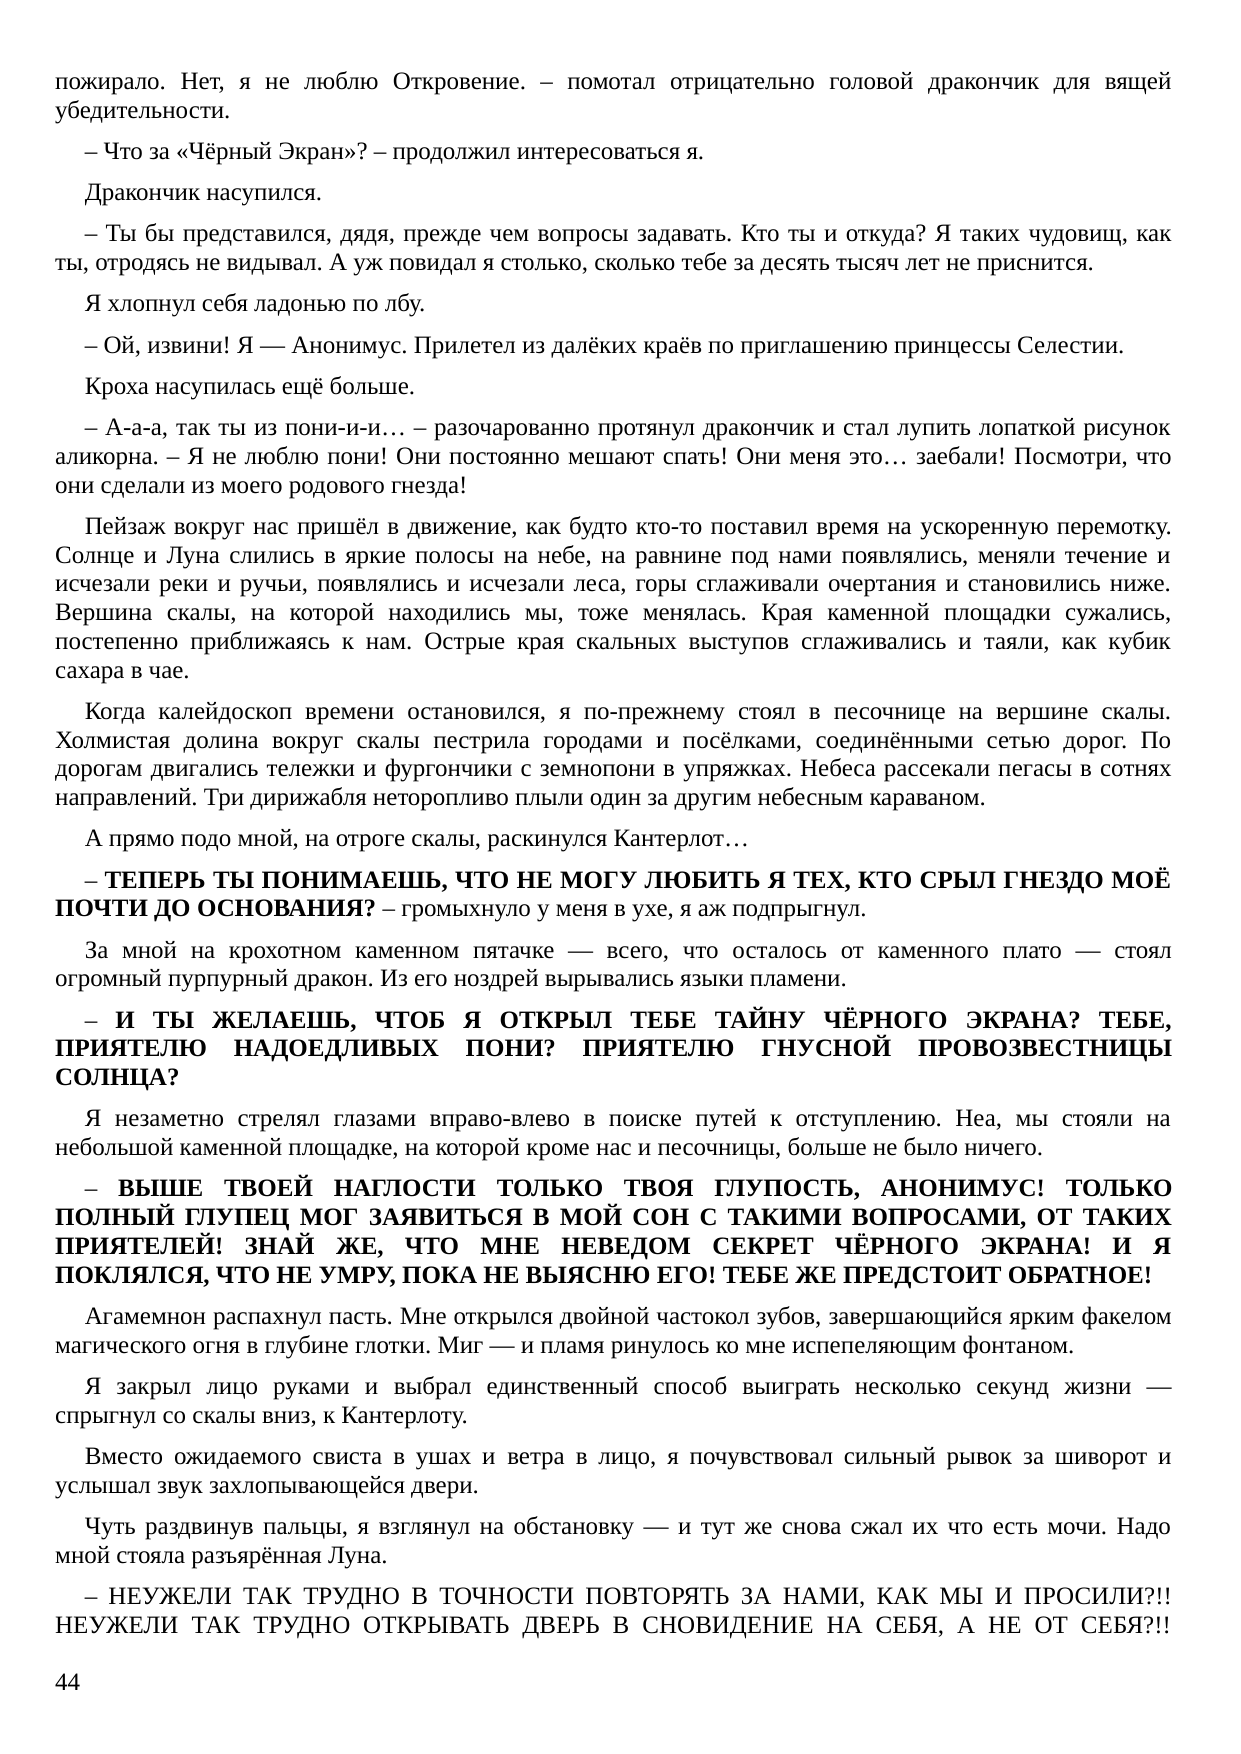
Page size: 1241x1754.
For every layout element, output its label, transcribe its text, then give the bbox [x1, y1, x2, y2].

text Когда калейдоскоп времени остановился, я по-прежнему стоял в песочнице на вершине скалы. Холмистая долина вокруг скалы пестрила городами и посёлками, соединёнными сетью дорог. По дорогам двигались тележки и фургончики с земнопони в упряжках. Небеса рассекали пегасы в сотнях направлений. Три дирижабля неторопливо плыли один за другим небесным караваном. [55, 696, 1173, 811]
text – Ой, извини! Я — Анонимус. Прилетел из далёких краёв по приглашению принцессы Селестии. [55, 330, 1173, 358]
text – И ТЫ ЖЕЛАЕШЬ, ЧТОБ Я ОТКРЫЛ ТЕБЕ ТАЙНУ ЧЁРНОГО ЭКРАНА? ТЕБЕ, ПРИЯТЕЛЮ НАДОЕДЛИВЫХ ПОНИ? ПРИЯТЕЛЮ ГНУСНОЙ ПРОВОЗВЕСТНИЦЫ СОЛНЦА? [55, 1005, 1173, 1091]
text Дракончик насупился. [55, 177, 1173, 206]
text Чуть раздвинув пальцы, я взглянул на обстановку — и тут же снова сжал их что есть мочи. Надо мной стояла разъярённая Луна. [55, 1511, 1173, 1568]
text Я хлопнул себя ладонью по лбу. [55, 288, 1173, 317]
text – Ты бы представился, дядя, прежде чем вопросы задавать. Кто ты и откуда? Я таких чудовищ, как ты, отродясь не видывал. А уж повидал я столько, сколько тебе за десять тысяч лет не приснится. [55, 218, 1173, 276]
text А прямо подо мной, на отроге скалы, раскинулся Кантерлот… [55, 823, 1173, 852]
text Пейзаж вокруг нас пришёл в движение, как будто кто-то поставил время на ускоренную перемотку. Солнце и Луна слились в яркие полосы на небе, на равнине под нами появлялись, меняли течение и исчезали реки и ручьи, появлялись и исчезали леса, горы сглаживали очертания и становились ниже. Вершина скалы, на которой находились мы, тоже менялась. Края каменной площадки сужались, постепенно приближаясь к нам. Острые края скальных выступов сглаживались и таяли, как кубик сахара в чае. [55, 511, 1173, 683]
text – ВЫШЕ ТВОЕЙ НАГЛОСТИ ТОЛЬКО ТВОЯ ГЛУПОСТЬ, АНОНИМУС! ТОЛЬКО ПОЛНЫЙ ГЛУПЕЦ МОГ ЗАЯВИТЬСЯ В МОЙ СОН С ТАКИМИ ВОПРОСАМИ, ОТ ТАКИХ ПРИЯТЕЛЕЙ! ЗНАЙ ЖЕ, ЧТО МНЕ НЕВЕДОМ СЕКРЕТ ЧЁРНОГО ЭКРАНА! И Я ПОКЛЯЛСЯ, ЧТО НЕ УМРУ, ПОКА НЕ ВЫЯСНЮ ЕГО! ТЕБЕ ЖЕ ПРЕДСТОИТ ОБРАТНОЕ! [55, 1173, 1173, 1288]
text Агамемнон распахнул пасть. Мне открылся двойной частокол зубов, завершающийся ярким факелом магического огня в глубине глотки. Миг — и пламя ринулось ко мне испепеляющим фонтаном. [55, 1301, 1173, 1358]
text Вместо ожидаемого свиста в ушах и ветра в лицо, я почувствовал сильный рывок за шиворот и услышал звук захлопывающейся двери. [55, 1441, 1173, 1498]
text Кроха насупилась ещё больше. [55, 371, 1173, 400]
text Я закрыл лицо руками и выбрал единственный способ выиграть несколько секунд жизни — спрыгнул со скалы вниз, к Кантерлоту. [55, 1371, 1173, 1428]
text – А-а-а, так ты из пони-и-и… – разочарованно протянул дракончик и стал лупить лопаткой рисунок аликорна. – Я не люблю пони! Они постоянно мешают спать! Они меня это… заебали! Посмотри, что они сделали из моего родового гнезда! [55, 412, 1173, 498]
text пожирало. Нет, я не люблю Откровение. – помотал отрицательно головой дракончик для вящей убедительности. [55, 66, 1173, 123]
text – ТЕПЕРЬ ТЫ ПОНИМАЕШЬ, ЧТО НЕ МОГУ ЛЮБИТЬ Я ТЕХ, КТО СРЫЛ ГНЕЗДО МОЁ ПОЧТИ ДО ОСНОВАНИЯ? – громыхнуло у меня в ухе, я аж подпрыгнул. [55, 865, 1173, 922]
text – Что за «Чёрный Экран»? – продолжил интересоваться я. [55, 136, 1173, 165]
text Я незаметно стрелял глазами вправо-влево в поиске путей к отступлению. Неа, мы стояли на небольшой каменной площадке, на которой кроме нас и песочницы, больше не было ничего. [55, 1103, 1173, 1161]
text – НЕУЖЕЛИ ТАК ТРУДНО В ТОЧНОСТИ ПОВТОРЯТЬ ЗА НАМИ, КАК МЫ И ПРОСИЛИ?!! НЕУЖЕЛИ ТАК ТРУДНО ОТКРЫВАТЬ ДВЕРЬ В СНОВИДЕНИЕ НА СЕБЯ, А НЕ ОТ СЕБЯ?!! [55, 1581, 1173, 1638]
text За мной на крохотном каменном пятачке — всего, что осталось от каменного плато — стоял огромный пурпурный дракон. Из его ноздрей вырывались языки пламени. [55, 935, 1173, 992]
